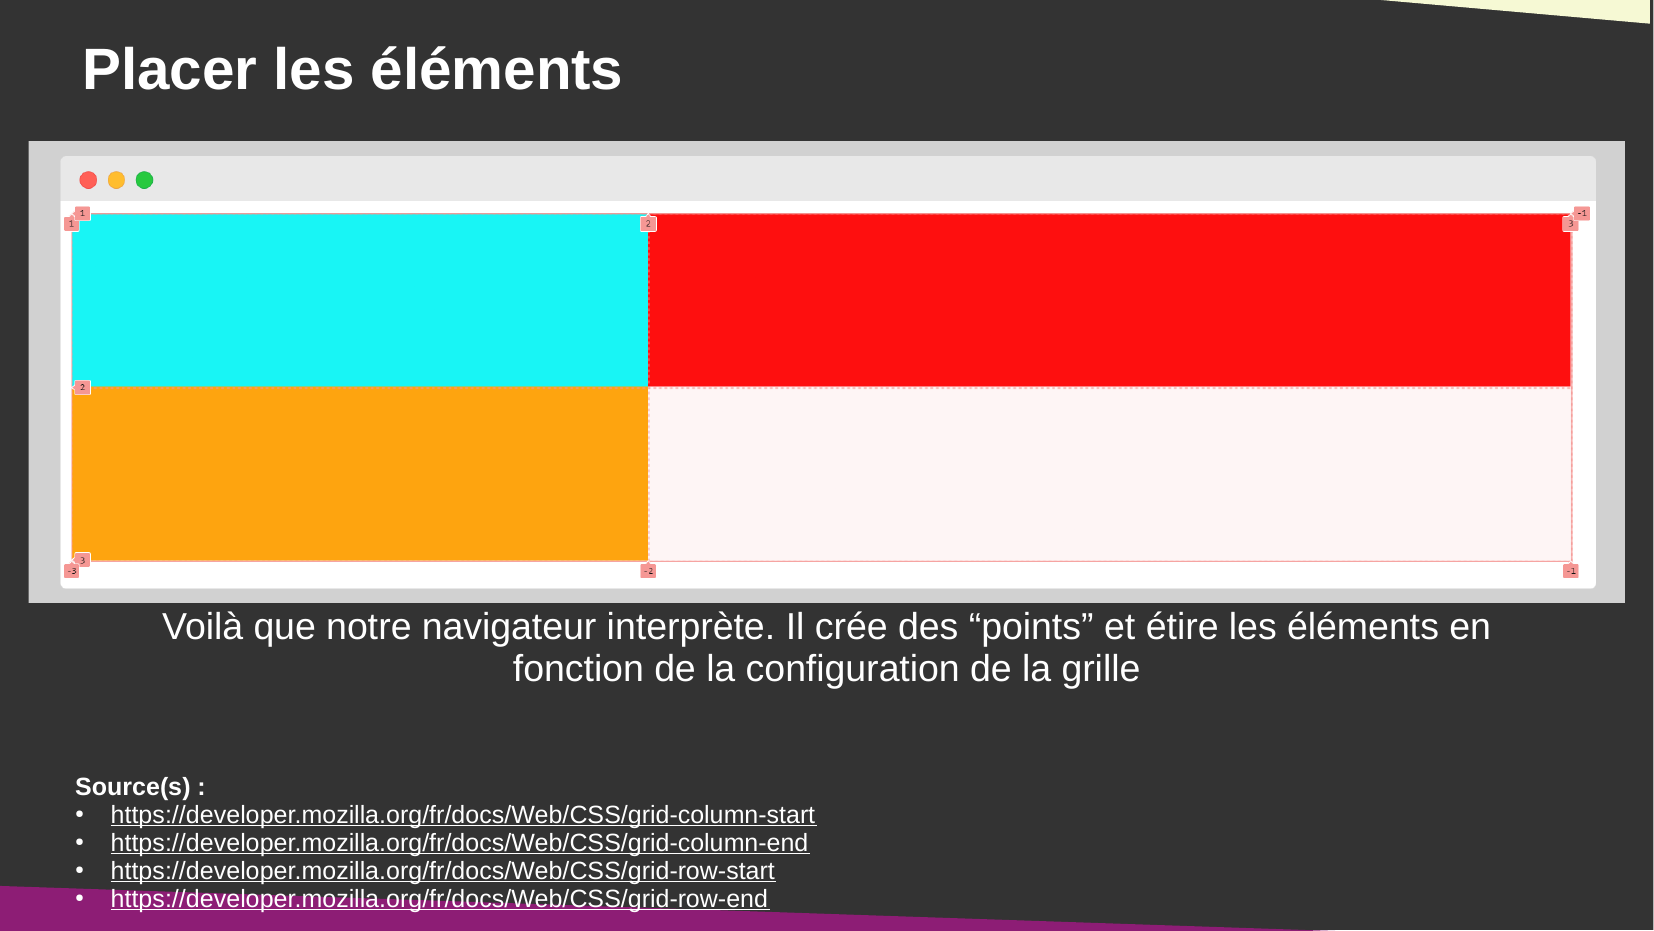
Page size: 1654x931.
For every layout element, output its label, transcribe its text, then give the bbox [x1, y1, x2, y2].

picture [28, 141, 1625, 603]
text_box [1381, 0, 1650, 24]
text_box Voilà que notre navigateur interprète. Il crée des “points” et étire les éléments en fonction de la configuration de la grille [118, 603, 1536, 698]
title Placer les éléments [82, 37, 1571, 122]
text_box Source(s) : https://developer.mozilla.org/fr/docs/Web/CSS/grid-column-start https://developer.mozilla.org/fr/docs/Web/CSS/grid-column-end https://developer.mozilla.org/fr/docs/Web/CSS/grid-row-start https://developer.mozilla.org/fr/docs/Web/CSS/grid-row-end [60, 765, 1546, 920]
text_box [0, 885, 1336, 931]
